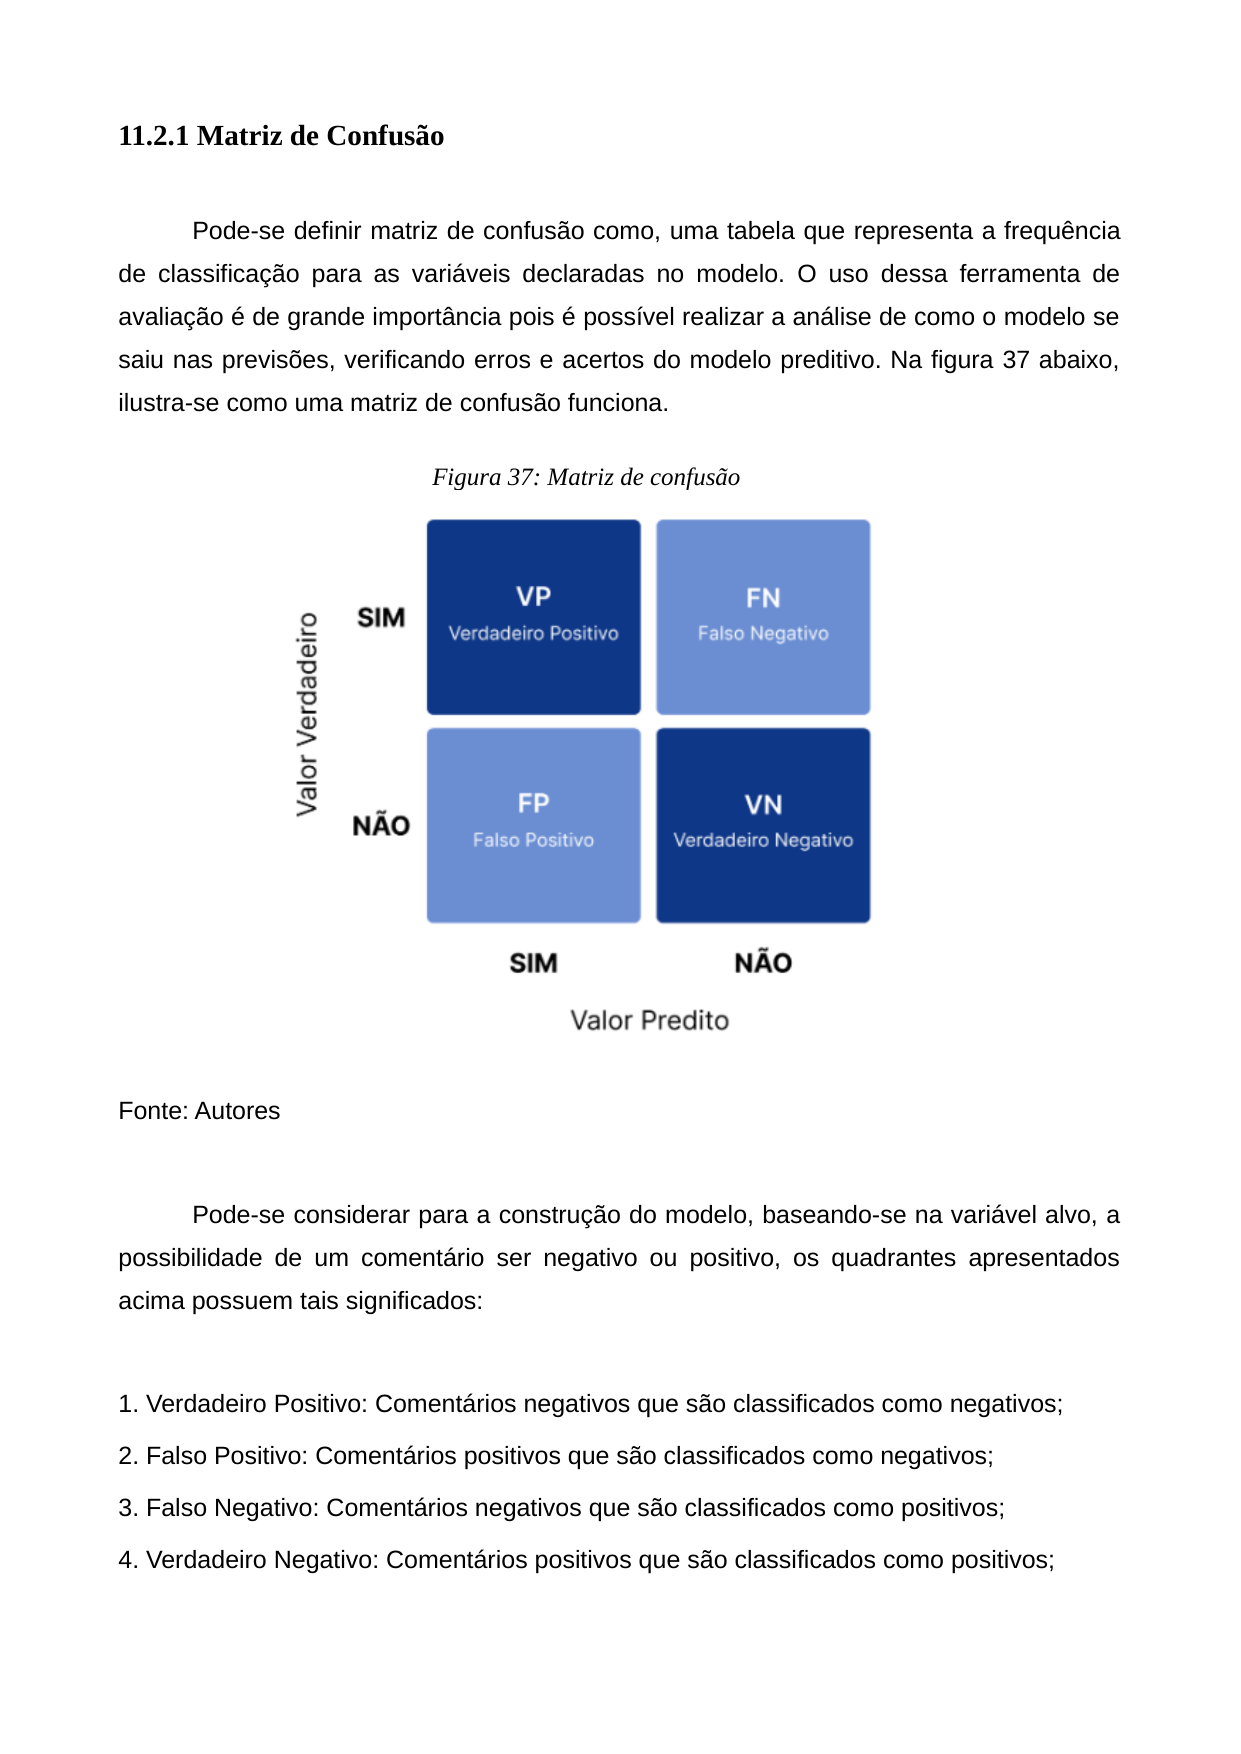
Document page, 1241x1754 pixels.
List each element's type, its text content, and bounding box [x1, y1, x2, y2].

subtitle 11.2.1 Matriz de Confusão [118, 118, 1122, 152]
text 1. Verdadeiro Positivo: Comentários negativos que são classificados como negativos; [118, 1389, 1122, 1418]
text Pode-se definir matriz de confusão como, uma tabela que representa a frequência de classificação para as variáveis declaradas no modelo. O uso dessa ferramenta de avaliação é de grande importância pois é possível realizar a análise de como o modelo se saiu nas previsões, verificando erros e acertos do modelo preditivo. Na figura 37 abaixo, ilustra-se como uma matriz de confusão funciona. [118, 216, 1122, 417]
picture [277, 490, 898, 1051]
text Fonte: Autores [118, 440, 1122, 1125]
text 2. Falso Positivo: Comentários positivos que são classificados como negativos; [118, 1441, 1122, 1470]
text 4. Verdadeiro Negativo: Comentários positivos que são classificados como positivos; [118, 1545, 1122, 1573]
text Pode-se considerar para a construção do modelo, baseando-se na variável alvo, a possibilidade de um comentário ser negativo ou positivo, os quadrantes apresentados acima possuem tais significados: [118, 1199, 1122, 1314]
text Figura 37: Matriz de confusão [277, 462, 897, 490]
text 3. Falso Negativo: Comentários negativos que são classificados como positivos; [118, 1493, 1122, 1522]
